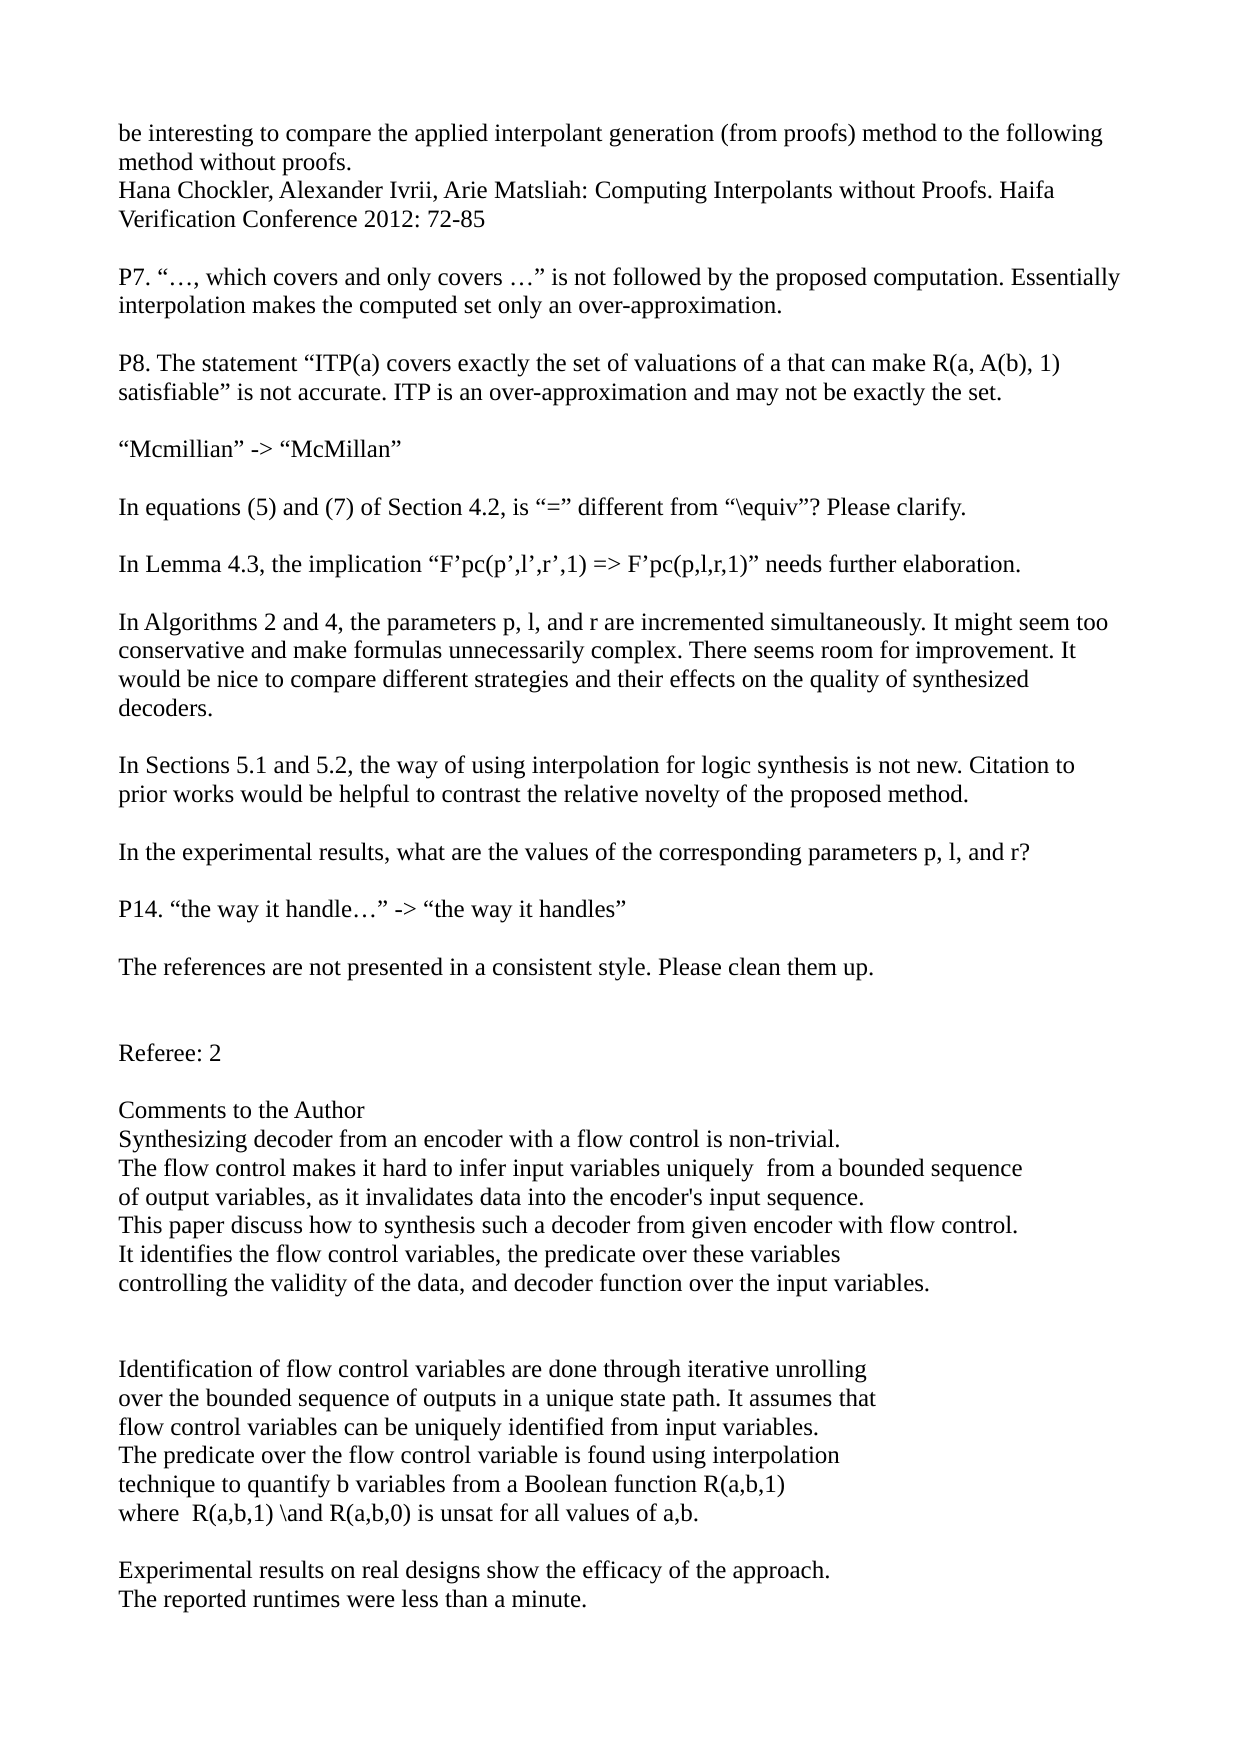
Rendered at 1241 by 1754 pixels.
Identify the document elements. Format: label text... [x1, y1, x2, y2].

text Identification of flow control variables are done through iterative unrolling [118, 1354, 1122, 1383]
text over the bounded sequence of outputs in a unique state path. It assumes that [118, 1383, 1122, 1412]
text The flow control makes it hard to infer input variables uniquely from a bounded sequence [118, 1153, 1122, 1182]
text technique to quantify b variables from a Boolean function R(a,b,1) [118, 1469, 1122, 1498]
text The references are not presented in a consistent style. Please clean them up. [118, 952, 1122, 981]
text flow control variables can be uniquely identified from input variables. [118, 1412, 1122, 1441]
text Referee: 2 [118, 1038, 1122, 1067]
text of output variables, as it invalidates data into the encoder's input sequence. [118, 1182, 1122, 1211]
text The reported runtimes were less than a minute. [118, 1584, 1122, 1613]
text Comments to the Author [118, 1096, 1122, 1124]
text In equations (5) and (7) of Section 4.2, is “=” different from “\equiv”? Please clarify. [118, 492, 1122, 521]
text P7. “…, which covers and only covers …” is not followed by the proposed computation. Essentially interpolation makes the computed set only an over-approximation. [118, 262, 1122, 319]
text In the experimental results, what are the values of the corresponding parameters p, l, and r? [118, 837, 1122, 866]
text Experimental results on real designs show the efficacy of the approach. [118, 1556, 1122, 1584]
text P14. “the way it handle…” -> “the way it handles” [118, 894, 1122, 923]
text P8. The statement “ITP(a) covers exactly the set of valuations of a that can make R(a, A(b), 1) satisfiable” is not accurate. ITP is an over-approximation and may not be exactly the set. [118, 348, 1122, 406]
text In Lemma 4.3, the implication “F’pc(p’,l’,r’,1) => F’pc(p,l,r,1)” needs further elaboration. [118, 549, 1122, 578]
text controlling the validity of the data, and decoder function over the input variables. [118, 1268, 1122, 1297]
text Hana Chockler, Alexander Ivrii, Arie Matsliah: Computing Interpolants without Proofs. Haifa Verification Conference 2012: 72-85 [118, 176, 1122, 233]
text It identifies the flow control variables, the predicate over these variables [118, 1239, 1122, 1268]
text In Algorithms 2 and 4, the parameters p, l, and r are incremented simultaneously. It might seem too conservative and make formulas unnecessarily complex. There seems room for improvement. It would be nice to compare different strategies and their effects on the quality of synthesized decoders. [118, 607, 1122, 722]
text “Mcmillian” -> “McMillan” [118, 434, 1122, 463]
text The predicate over the flow control variable is found using interpolation [118, 1441, 1122, 1469]
text be interesting to compare the applied interpolant generation (from proofs) method to the following method without proofs. [118, 118, 1122, 176]
text In Sections 5.1 and 5.2, the way of using interpolation for logic synthesis is not new. Citation to prior works would be helpful to contrast the relative novelty of the proposed method. [118, 751, 1122, 808]
text where R(a,b,1) \and R(a,b,0) is unsat for all values of a,b. [118, 1498, 1122, 1527]
text Synthesizing decoder from an encoder with a flow control is non-trivial. [118, 1124, 1122, 1153]
text This paper discuss how to synthesis such a decoder from given encoder with flow control. [118, 1211, 1122, 1239]
